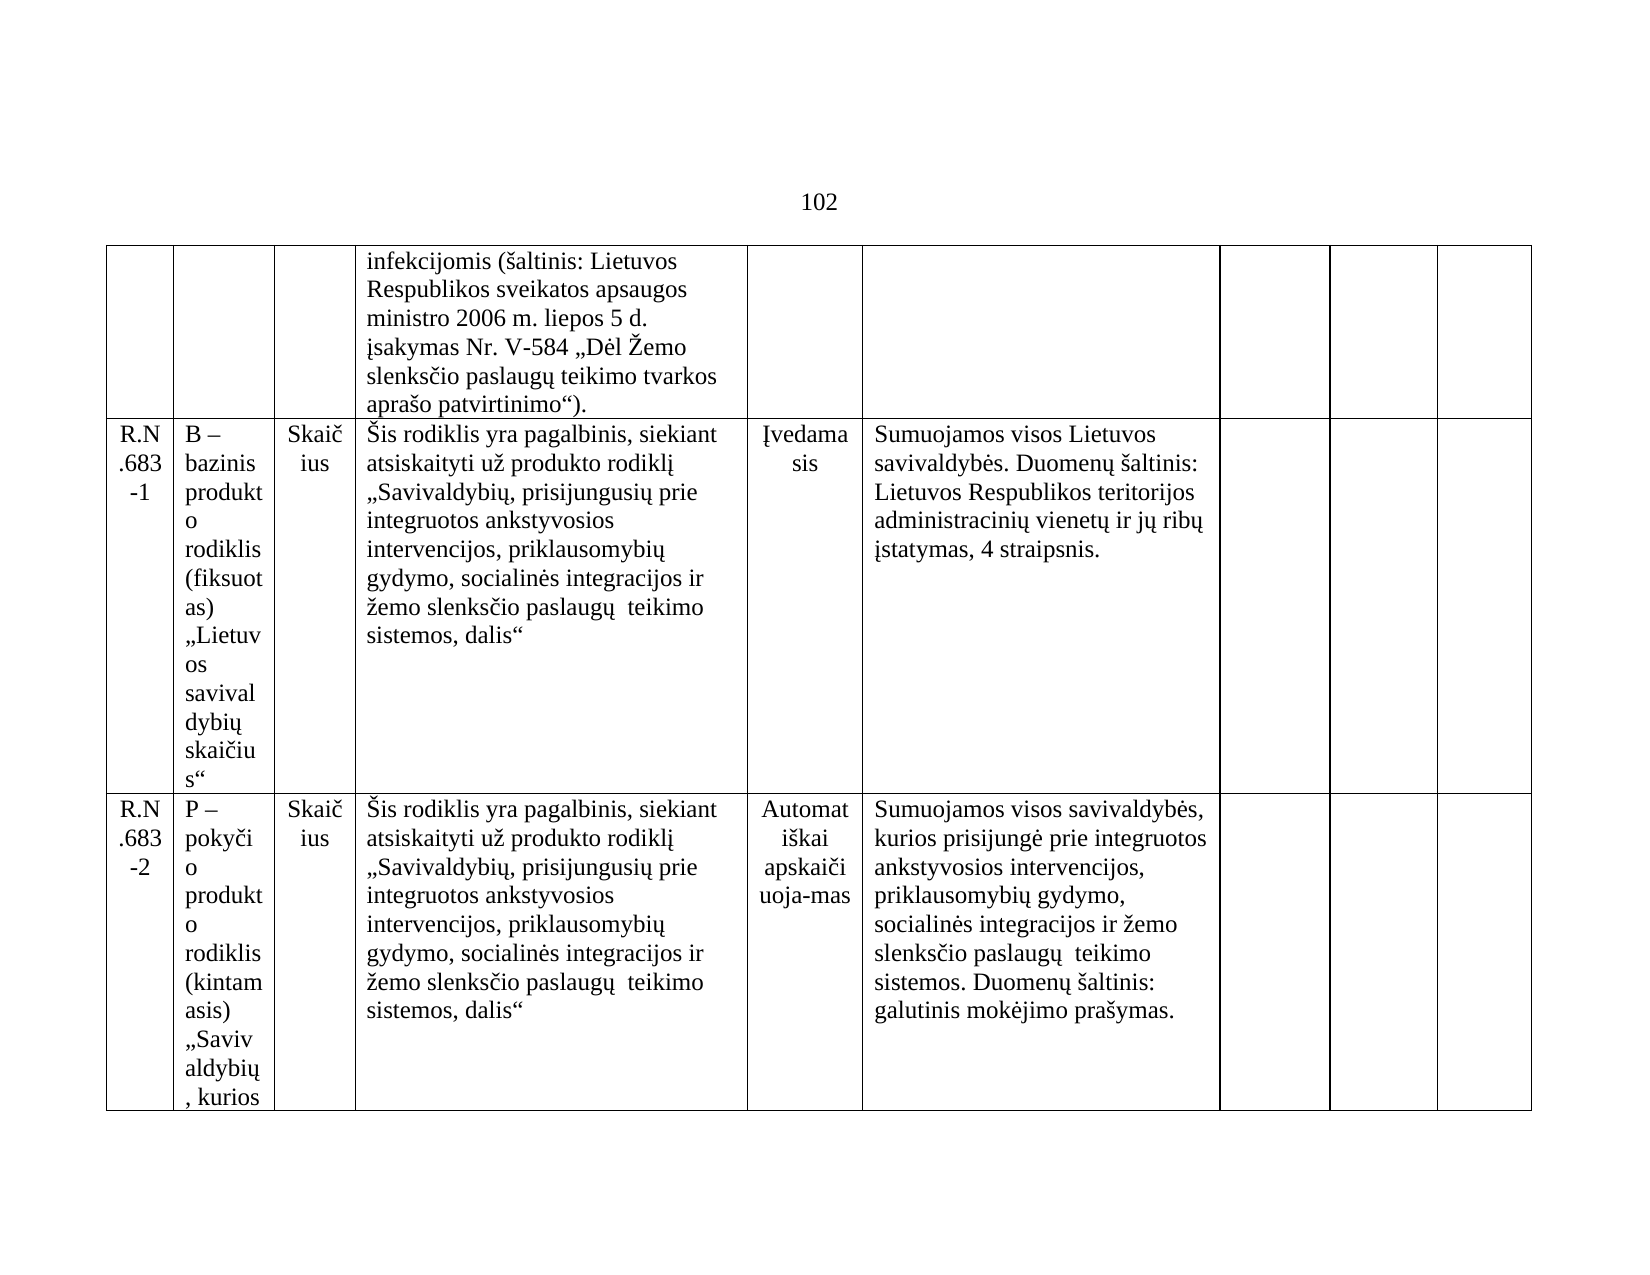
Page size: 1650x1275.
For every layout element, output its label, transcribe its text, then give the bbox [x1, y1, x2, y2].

table_cell B – bazinis produkto rodiklis (fiksuotas) „Lietuvos savivaldybių skaičius“ [174, 419, 274, 793]
table_cell [1438, 419, 1531, 793]
table_cell [1438, 794, 1531, 1110]
table_cell [275, 246, 355, 418]
table_cell [1331, 419, 1437, 793]
table_cell Skaičius [275, 419, 355, 793]
table_cell [863, 246, 1219, 418]
table_cell Sumuojamos visos Lietuvos savivaldybės. Duomenų šaltinis: Lietuvos Respublikos teritorijos administracinių vienetų ir jų ribų įstatymas, 4 straipsnis. [863, 419, 1219, 793]
table_cell Automatiškai apskaičiuoja-mas [748, 794, 862, 1110]
table_cell [1221, 419, 1329, 793]
table_cell Įvedamasis [748, 419, 862, 793]
table_cell infekcijomis (šaltinis: Lietuvos Respublikos sveikatos apsaugos ministro 2006 m. liepos 5 d. įsakymas Nr. V-584 „Dėl Žemo slenksčio paslaugų teikimo tvarkos aprašo patvirtinimo“). [356, 246, 747, 418]
table_cell [1221, 246, 1329, 418]
table_cell [1331, 246, 1437, 418]
table_cell [174, 246, 274, 418]
table_cell Šis rodiklis yra pagalbinis, siekiant atsiskaityti už produkto rodiklį „Savivaldybių, prisijungusių prie integruotos ankstyvosios intervencijos, priklausomybių gydymo, socialinės integracijos ir žemo slenksčio paslaugų teikimo sistemos, dalis“ [356, 419, 747, 793]
table_cell Sumuojamos visos savivaldybės, kurios prisijungė prie integruotos ankstyvosios intervencijos, priklausomybių gydymo, socialinės integracijos ir žemo slenksčio paslaugų teikimo sistemos. Duomenų šaltinis: galutinis mokėjimo prašymas. [863, 794, 1219, 1110]
table_cell [748, 246, 862, 418]
table_cell Skaičius [275, 794, 355, 1110]
table_cell [1221, 794, 1329, 1110]
table_cell [1438, 246, 1531, 418]
table_cell R.N.683-1 [107, 419, 173, 793]
table_cell P – pokyčio produkto rodiklis (kintamasis) „Savivaldybių, kurios [174, 794, 274, 1110]
table_cell [1331, 794, 1437, 1110]
table_cell R.N.683-2 [107, 794, 173, 1110]
table_cell Šis rodiklis yra pagalbinis, siekiant atsiskaityti už produkto rodiklį „Savivaldybių, prisijungusių prie integruotos ankstyvosios intervencijos, priklausomybių gydymo, socialinės integracijos ir žemo slenksčio paslaugų teikimo sistemos, dalis“ [356, 794, 747, 1110]
table_cell [107, 246, 173, 418]
